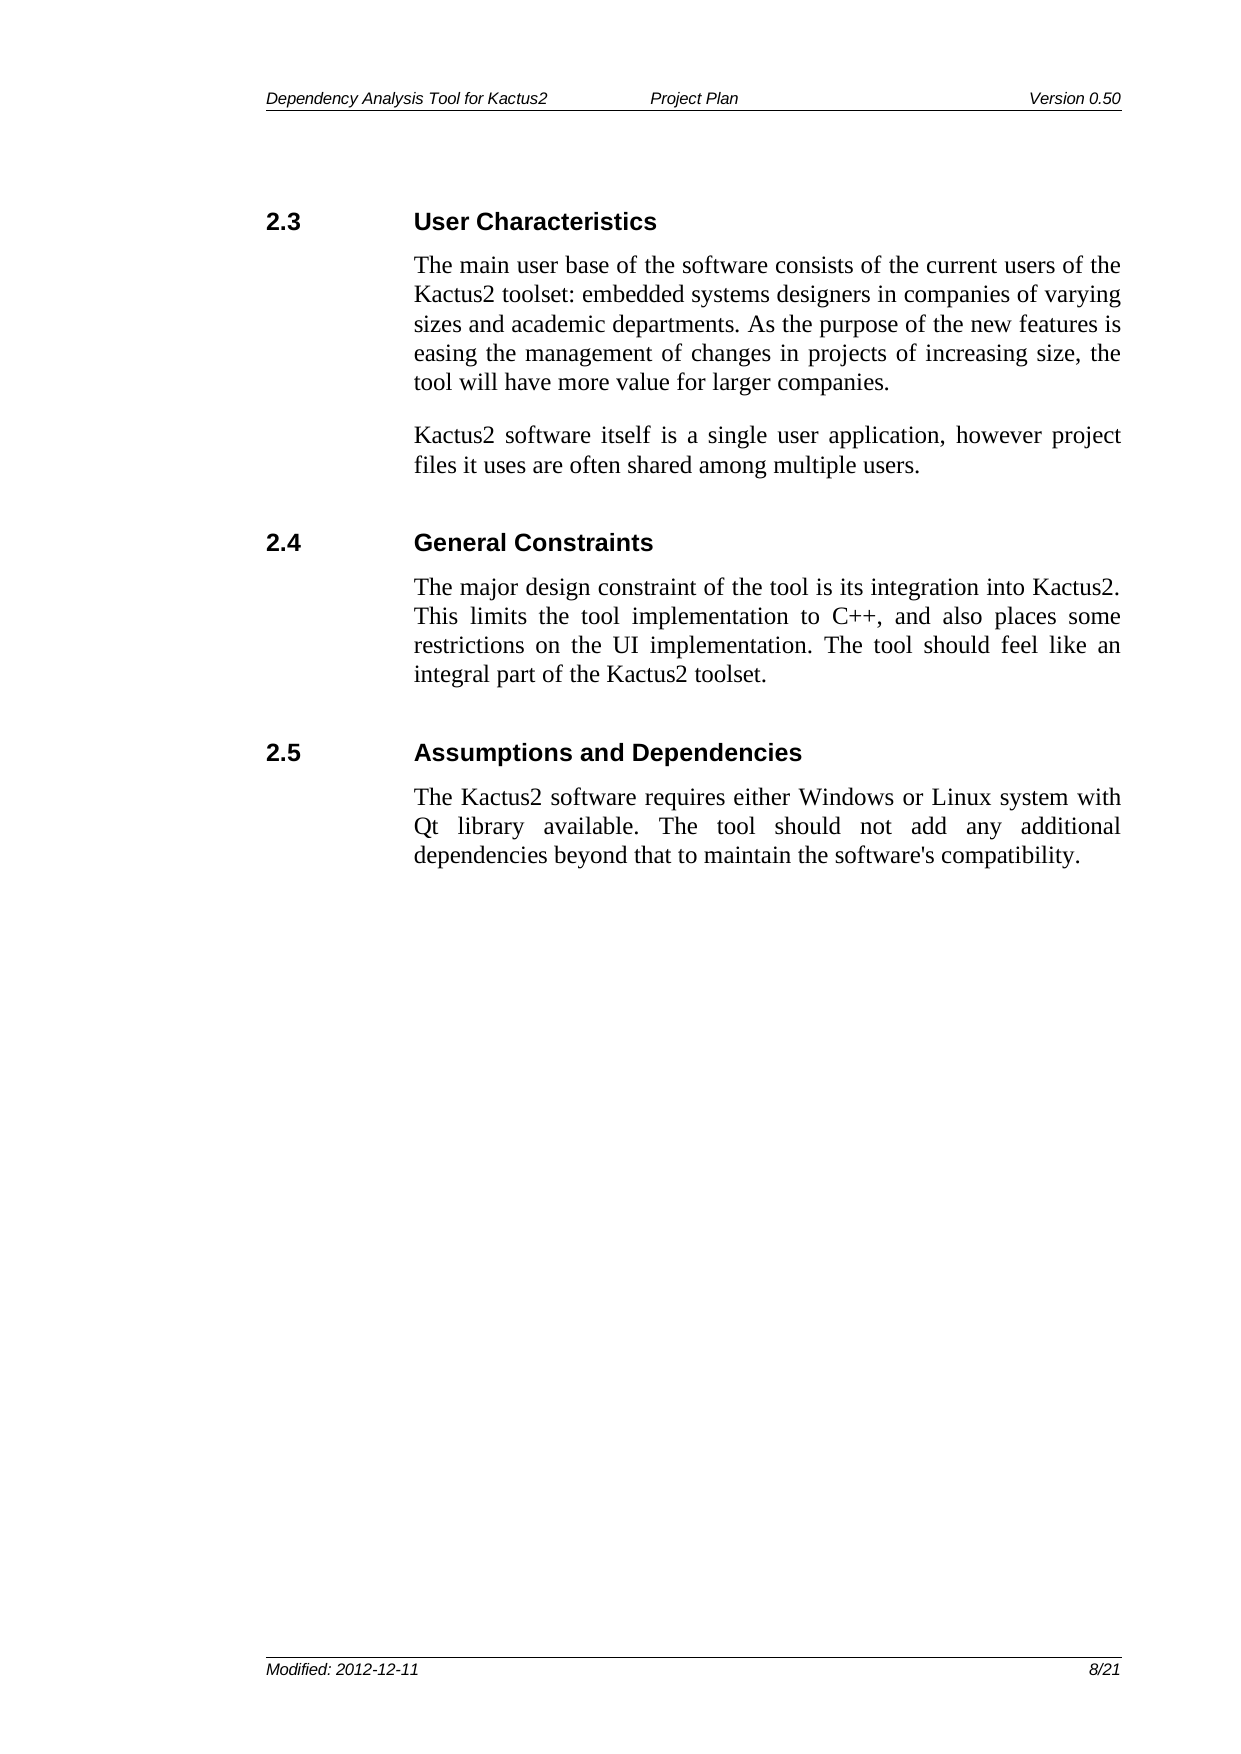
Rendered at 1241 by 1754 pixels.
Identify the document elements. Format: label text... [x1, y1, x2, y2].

text The Kactus2 software requires either Windows or Linux system with Qt library available. The tool should not add any additional dependencies beyond that to maintain the software's compatibility. [413, 781, 1122, 869]
subtitle User Characteristics [266, 207, 1122, 236]
text Kactus2 software itself is a single user application, however project files it uses are often shared among multiple users. [413, 420, 1122, 478]
subtitle Assumptions and Dependencies [266, 738, 1122, 767]
subtitle General Constraints [266, 528, 1122, 557]
text The major design constraint of the tool is its integration into Kactus2. This limits the tool implementation to C++, and also places some restrictions on the UI implementation. The tool should feel like an integral part of the Kactus2 toolset. [413, 572, 1122, 688]
text The main user base of the software consists of the current users of the Kactus2 toolset: embedded systems designers in companies of varying sizes and academic departments. As the purpose of the new features is easing the management of changes in projects of increasing size, the tool will have more value for larger companies. [413, 250, 1122, 396]
